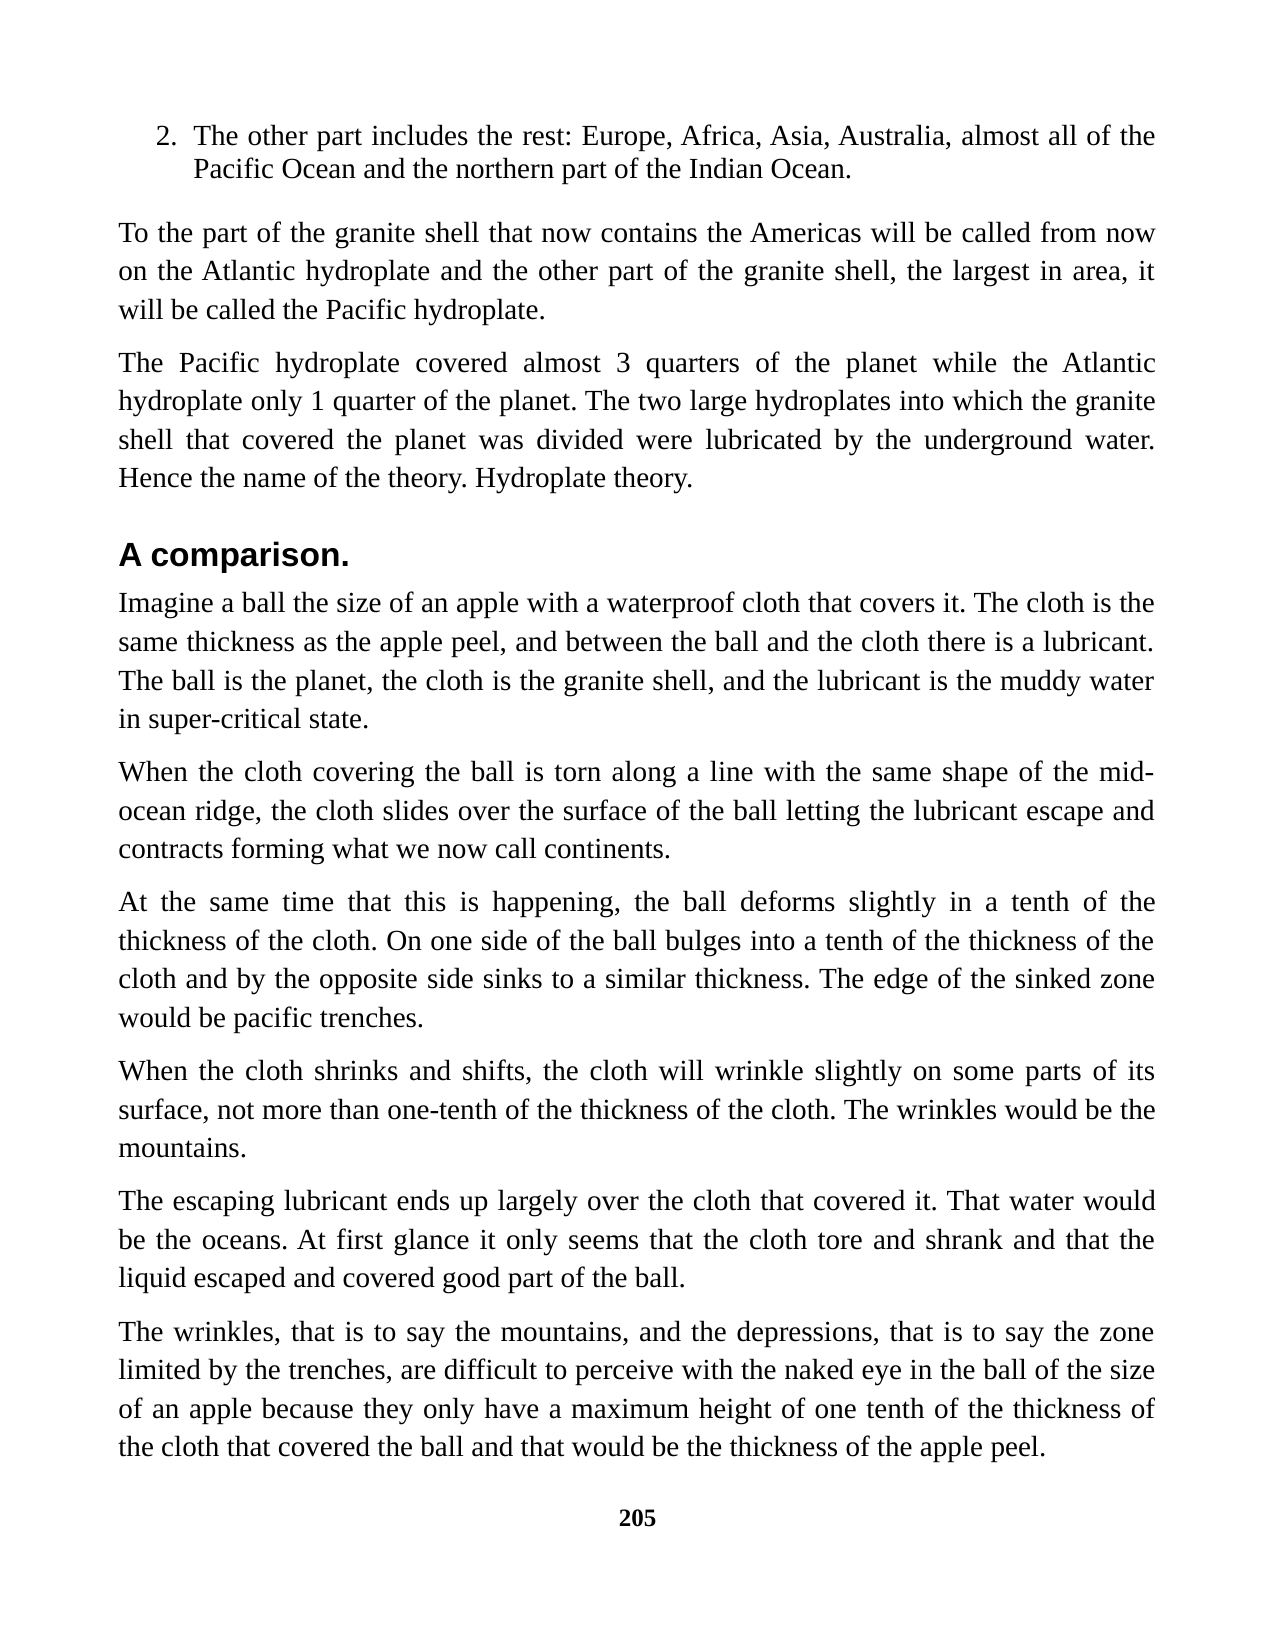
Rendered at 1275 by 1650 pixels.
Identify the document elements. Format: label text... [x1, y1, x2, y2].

text Imagine a ball the size of an apple with a waterproof cloth that covers it. The cloth is the same thickness as the apple peel, and between the ball and the cloth there is a lubricant. The ball is the planet, the cloth is the granite shell, and the lubricant is the muddy water in super-critical state. [118, 586, 1157, 735]
text The wrinkles, that is to say the mountains, and the depressions, that is to say the zone limited by the trenches, are difficult to perceive with the naked eye in the ball of the size of an apple because they only have a maximum height of one tenth of the thickness of the cloth that covered the ball and that would be the thickness of the apple peel. [118, 1314, 1157, 1463]
text At the same time that this is happening, the ball deforms slightly in a tenth of the thickness of the cloth. On one side of the ball bulges into a tenth of the thickness of the cloth and by the opposite side sinks to a similar thickness. The edge of the sinked zone would be pacific trenches. [118, 884, 1157, 1034]
text To the part of the granite shell that now contains the Americas will be called from now on the Atlantic hydroplate and the other part of the granite shell, the largest in area, it will be called the Pacific hydroplate. [118, 215, 1157, 325]
list The other part includes the rest: Europe, Africa, Asia, Australia, almost all of the Pacific Ocean and the northern part of the Indian Ocean. [156, 118, 1157, 185]
text When the cloth shrinks and shifts, the cloth will wrinkle slightly on some parts of its surface, not more than one-tenth of the thickness of the cloth. The wrinkles would be the mountains. [118, 1053, 1157, 1164]
subtitle A comparison. [118, 534, 1157, 573]
text When the cloth covering the ball is torn along a line with the same shape of the mid-ocean ridge, the cloth slides over the surface of the ball letting the lubricant escape and contracts forming what we now call continents. [118, 754, 1157, 865]
text The escaping lubricant ends up largely over the cloth that covered it. That water would be the oceans. At first glance it only seems that the cloth tore and shrank and that the liquid escaped and covered good part of the ball. [118, 1183, 1157, 1294]
text The Pacific hydroplate covered almost 3 quarters of the planet while the Atlantic hydroplate only 1 quarter of the planet. The two large hydroplates into which the granite shell that covered the planet was divided were lubricated by the underground water. Hence the name of the theory. Hydroplate theory. [118, 345, 1157, 494]
